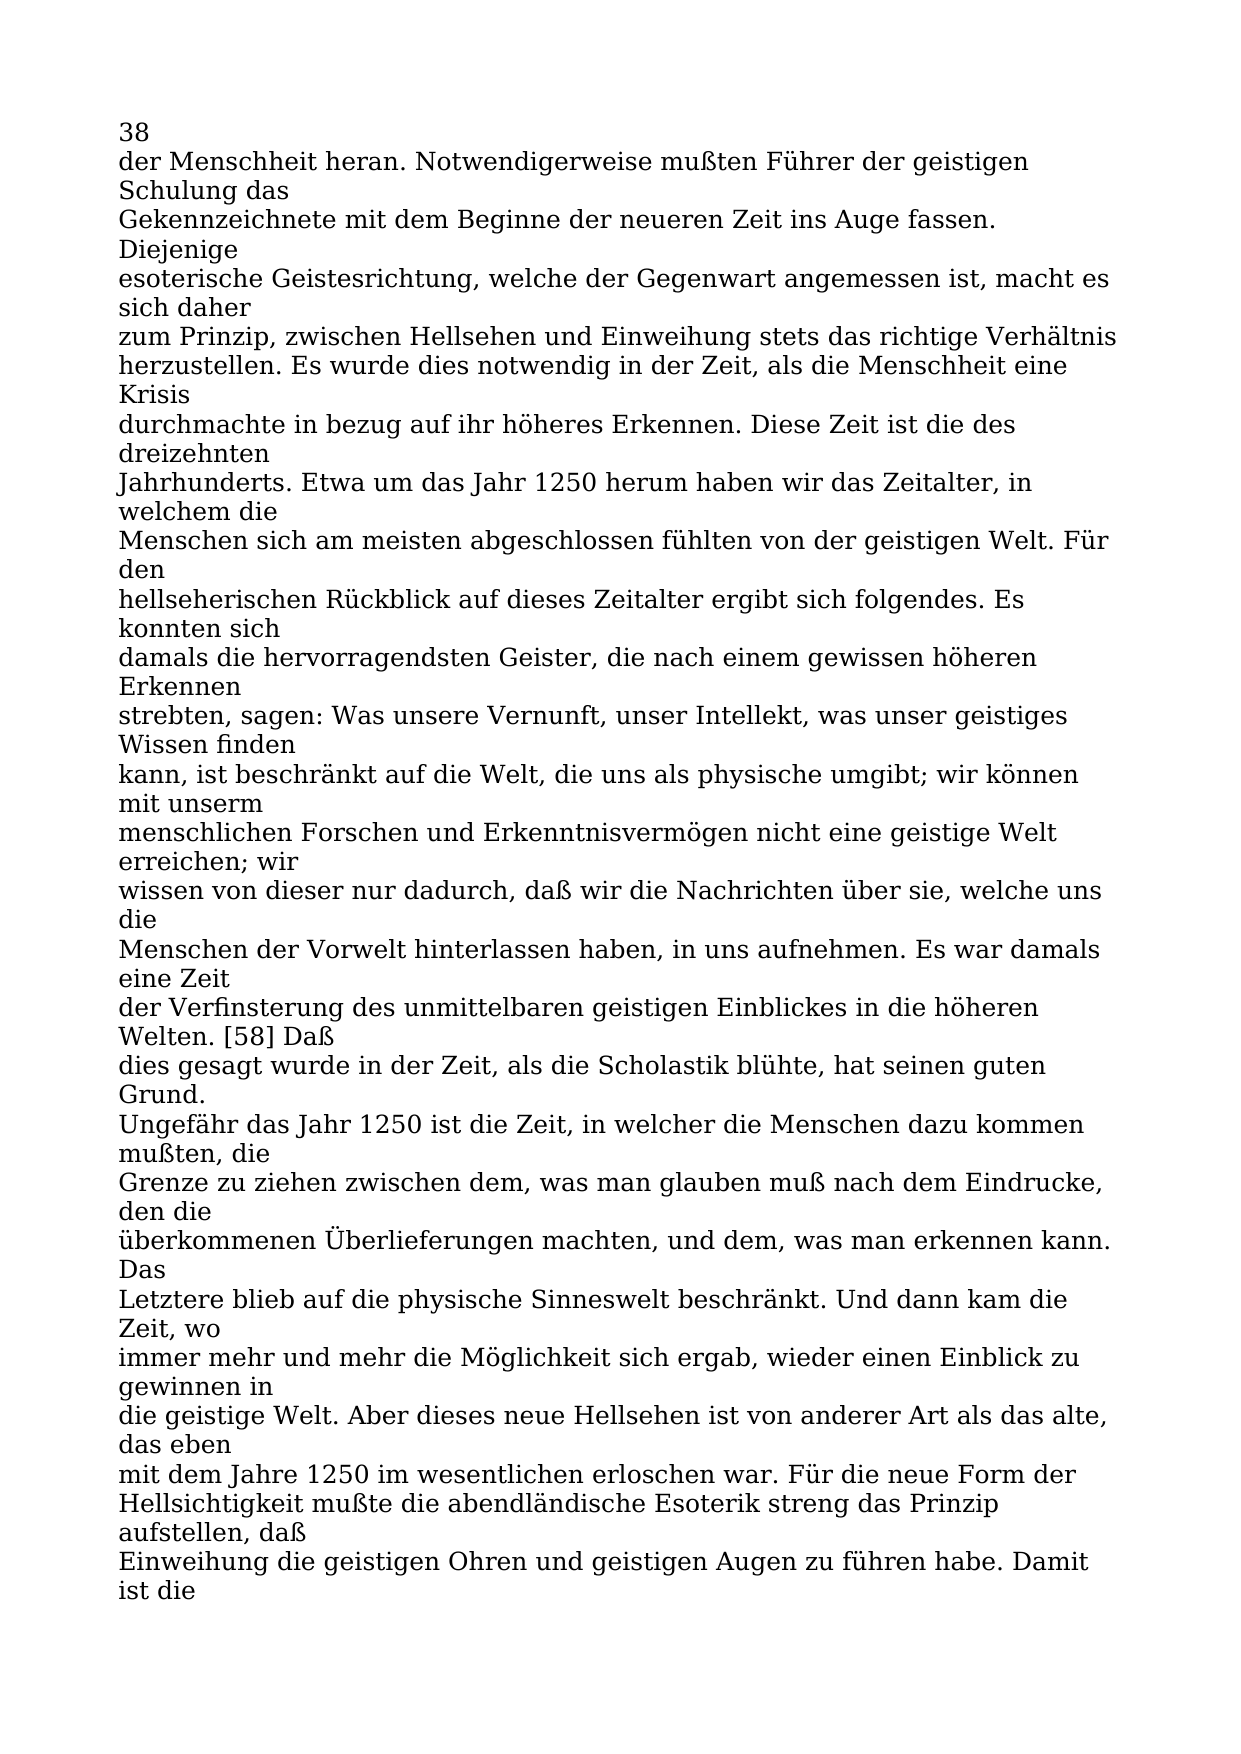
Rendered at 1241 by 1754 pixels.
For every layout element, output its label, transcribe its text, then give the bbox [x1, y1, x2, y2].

text Grenze zu ziehen zwischen dem, was man glauben muß nach dem Eindrucke, den die [118, 1168, 1122, 1226]
text hellseherischen Rückblick auf dieses Zeitalter ergibt sich folgendes. Es konnten sich [118, 585, 1122, 643]
text strebten, sagen: Was unsere Vernunft, unser Intellekt, was unser geistiges Wissen finden [118, 701, 1122, 760]
text wissen von dieser nur dadurch, daß wir die Nachrichten über sie, welche uns die [118, 876, 1122, 935]
text 38 [118, 118, 1122, 147]
text herzustellen. Es wurde dies notwendig in der Zeit, als die Menschheit eine Krisis [118, 351, 1122, 410]
text der Menschheit heran. Notwendigerweise mußten Führer der geistigen Schulung das [118, 147, 1122, 206]
text Einweihung die geistigen Ohren und geistigen Augen zu führen habe. Damit ist die [118, 1547, 1122, 1606]
text menschlichen Forschen und Erkenntnisvermögen nicht eine geistige Welt erreichen; wir [118, 818, 1122, 876]
text Ungefähr das Jahr 1250 ist die Zeit, in welcher die Menschen dazu kommen mußten, die [118, 1110, 1122, 1168]
text zum Prinzip, zwischen Hellsehen und Einweihung stets das richtige Verhältnis [118, 322, 1122, 351]
text Hellsichtigkeit mußte die abendländische Esoterik streng das Prinzip aufstellen, daß [118, 1489, 1122, 1547]
text immer mehr und mehr die Möglichkeit sich ergab, wieder einen Einblick zu gewinnen in [118, 1343, 1122, 1401]
text kann, ist beschränkt auf die Welt, die uns als physische umgibt; wir können mit unserm [118, 760, 1122, 818]
text die geistige Welt. Aber dieses neue Hellsehen ist von anderer Art als das alte, das eben [118, 1401, 1122, 1460]
text dies gesagt wurde in der Zeit, als die Scholastik blühte, hat seinen guten Grund. [118, 1051, 1122, 1110]
text esoterische Geistesrichtung, welche der Gegenwart angemessen ist, macht es sich daher [118, 264, 1122, 322]
text Letztere blieb auf die physische Sinneswelt beschränkt. Und dann kam die Zeit, wo [118, 1285, 1122, 1343]
text Gekennzeichnete mit dem Beginne der neueren Zeit ins Auge fassen. Diejenige [118, 206, 1122, 264]
text der Verfinsterung des unmittelbaren geistigen Einblickes in die höheren Welten. [58] Daß [118, 993, 1122, 1051]
text mit dem Jahre 1250 im wesentlichen erloschen war. Für die neue Form der [118, 1460, 1122, 1489]
text Jahrhunderts. Etwa um das Jahr 1250 herum haben wir das Zeitalter, in welchem die [118, 468, 1122, 526]
text damals die hervorragendsten Geister, die nach einem gewissen höheren Erkennen [118, 643, 1122, 701]
text Menschen der Vorwelt hinterlassen haben, in uns aufnehmen. Es war damals eine Zeit [118, 935, 1122, 993]
text Menschen sich am meisten abgeschlossen fühlten von der geistigen Welt. Für den [118, 526, 1122, 585]
text überkommenen Überlieferungen machten, und dem, was man erkennen kann. Das [118, 1226, 1122, 1285]
text durchmachte in bezug auf ihr höheres Erkennen. Diese Zeit ist die des dreizehnten [118, 410, 1122, 468]
